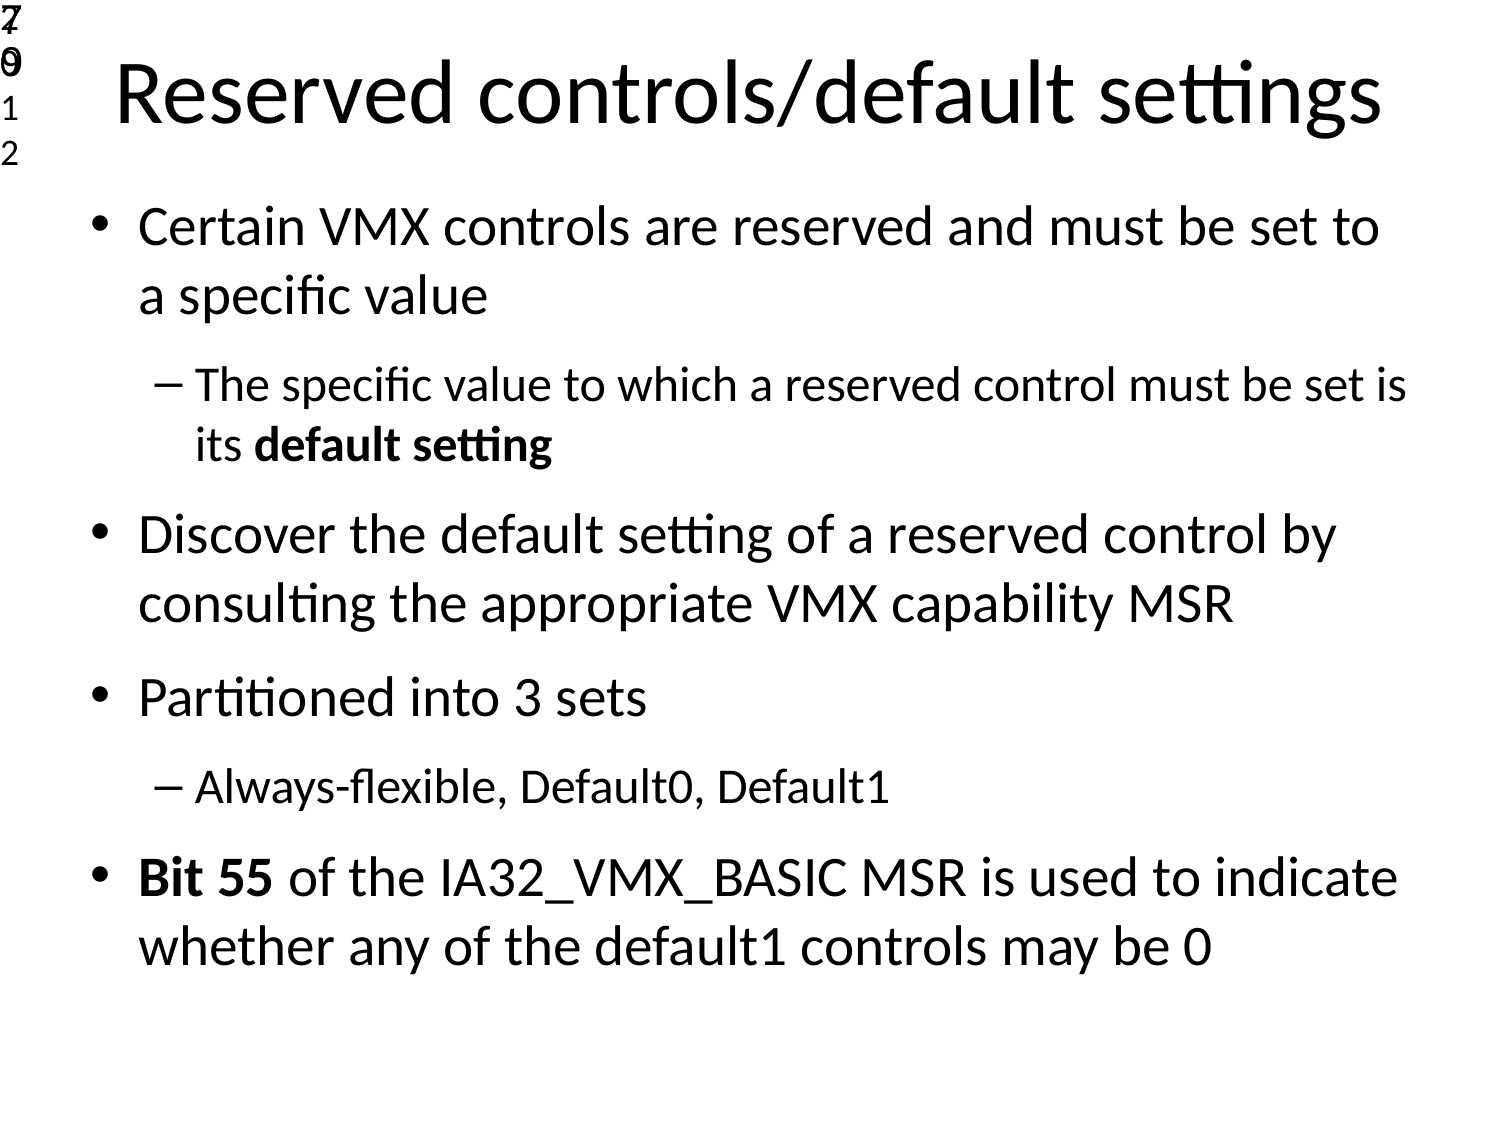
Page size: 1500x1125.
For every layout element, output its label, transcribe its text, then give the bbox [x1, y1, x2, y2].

list Certain VMX controls are reserved and must be set to a specific value The specific value to which a reserved control must be set is its default setting Discover the default setting of a reserved control by consulting the appropriate VMX capability MSR Partitioned into 3 sets Always-flexible, Default0, Default1 Bit 55 of the IA32_VMX_BASIC MSR is used to indicate whether any of the default1 controls may be 0 [75, 180, 1425, 1043]
title Reserved controls/default settings [75, 0, 1425, 180]
